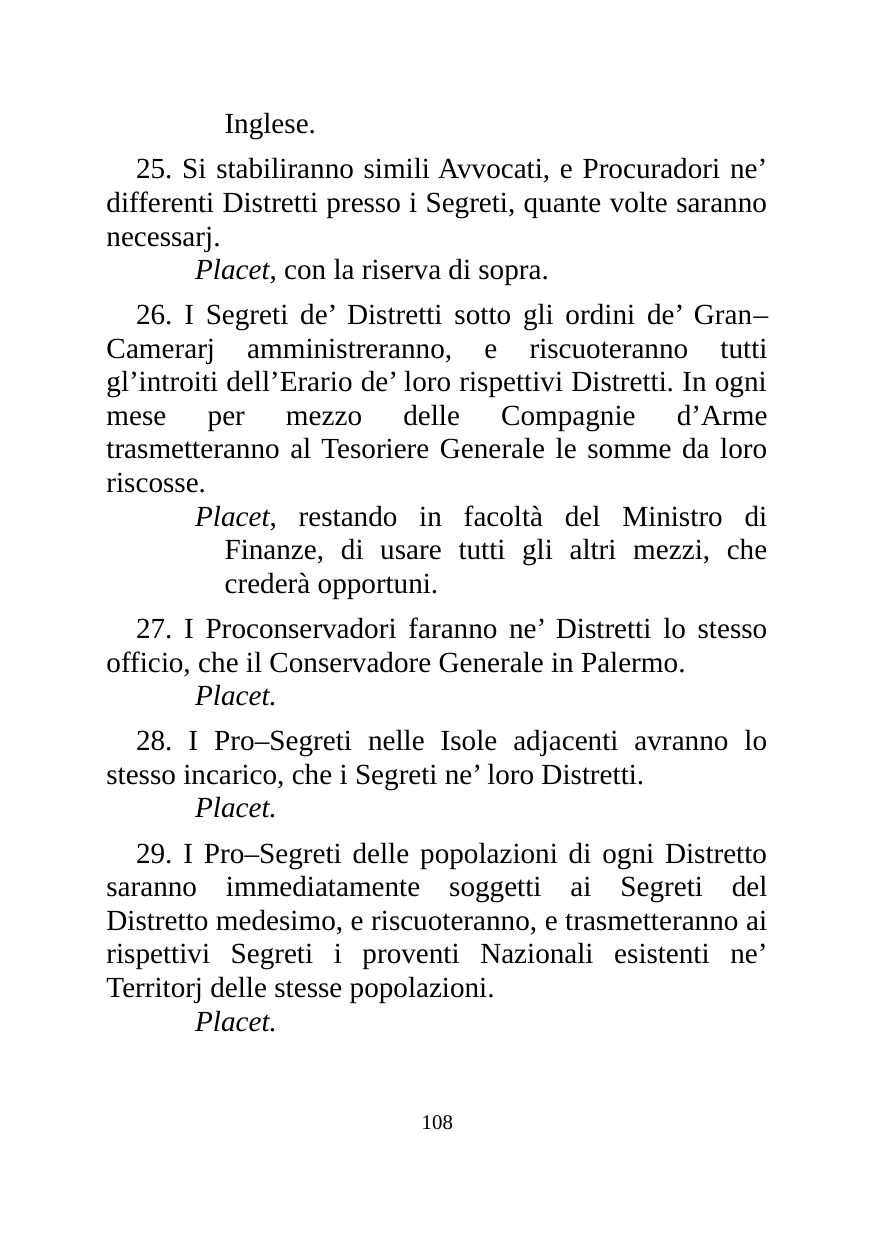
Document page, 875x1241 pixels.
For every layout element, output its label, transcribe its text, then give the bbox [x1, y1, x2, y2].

text Placet. [195, 791, 768, 824]
text Placet, restando in facoltà del Ministro di Finanze, di usare tutti gli altri mezzi, che crederà opportuni. [195, 499, 768, 599]
text Inglese. [195, 106, 768, 140]
text 28. I Pro–Segreti nelle Isole adjacenti avranno lo stesso incarico, che i Segreti ne’ loro Distretti. [106, 723, 768, 791]
text Placet, con la riserva di sopra. [195, 252, 768, 286]
text 29. I Pro–Segreti delle popolazioni di ogni Distretto saranno immediatamente soggetti ai Segreti del Distretto medesimo, e riscuoteranno, e trasmetteranno ai rispettivi Segreti i proventi Nazionali esistenti ne’ Territorj delle stesse popolazioni. [106, 836, 768, 1004]
text 27. I Proconservadori faranno ne’ Distretti lo stesso officio, che il Conservadore Generale in Palermo. [106, 611, 768, 678]
text 25. Si stabiliranno simili Avvocati, e Procuradori ne’ differenti Distretti presso i Segreti, quante volte saranno necessarj. [106, 152, 768, 252]
text 26. I Segreti de’ Distretti sotto gli ordini de’ Gran–Camerarj amministreranno, e riscuoteranno tutti gl’introiti dell’Erario de’ loro rispettivi Distretti. In ogni mese per mezzo delle Compagnie d’Arme trasmetteranno al Tesoriere Generale le somme da loro riscosse. [106, 297, 768, 499]
text Placet. [195, 1004, 768, 1037]
text Placet. [195, 678, 768, 712]
